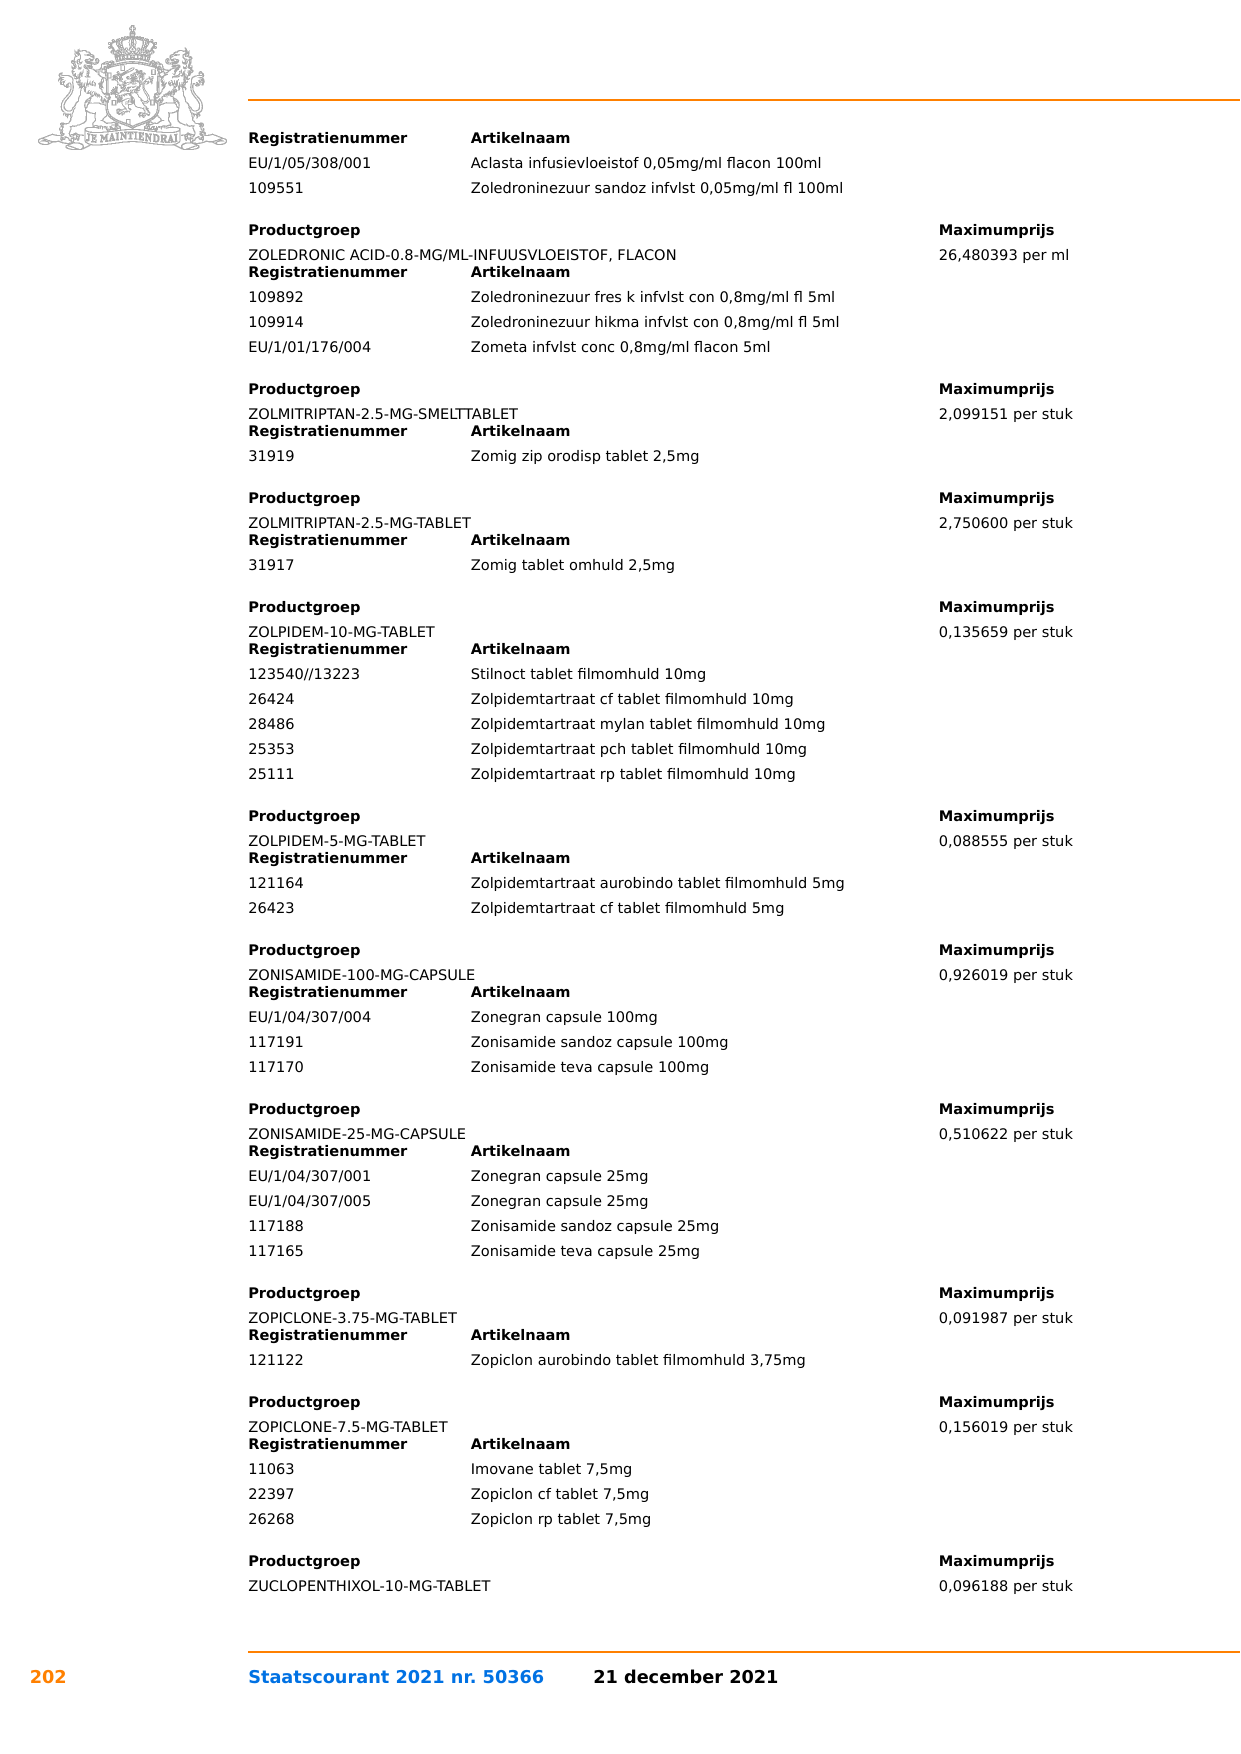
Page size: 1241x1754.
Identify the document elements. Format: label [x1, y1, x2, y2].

picture [38, 25, 227, 150]
